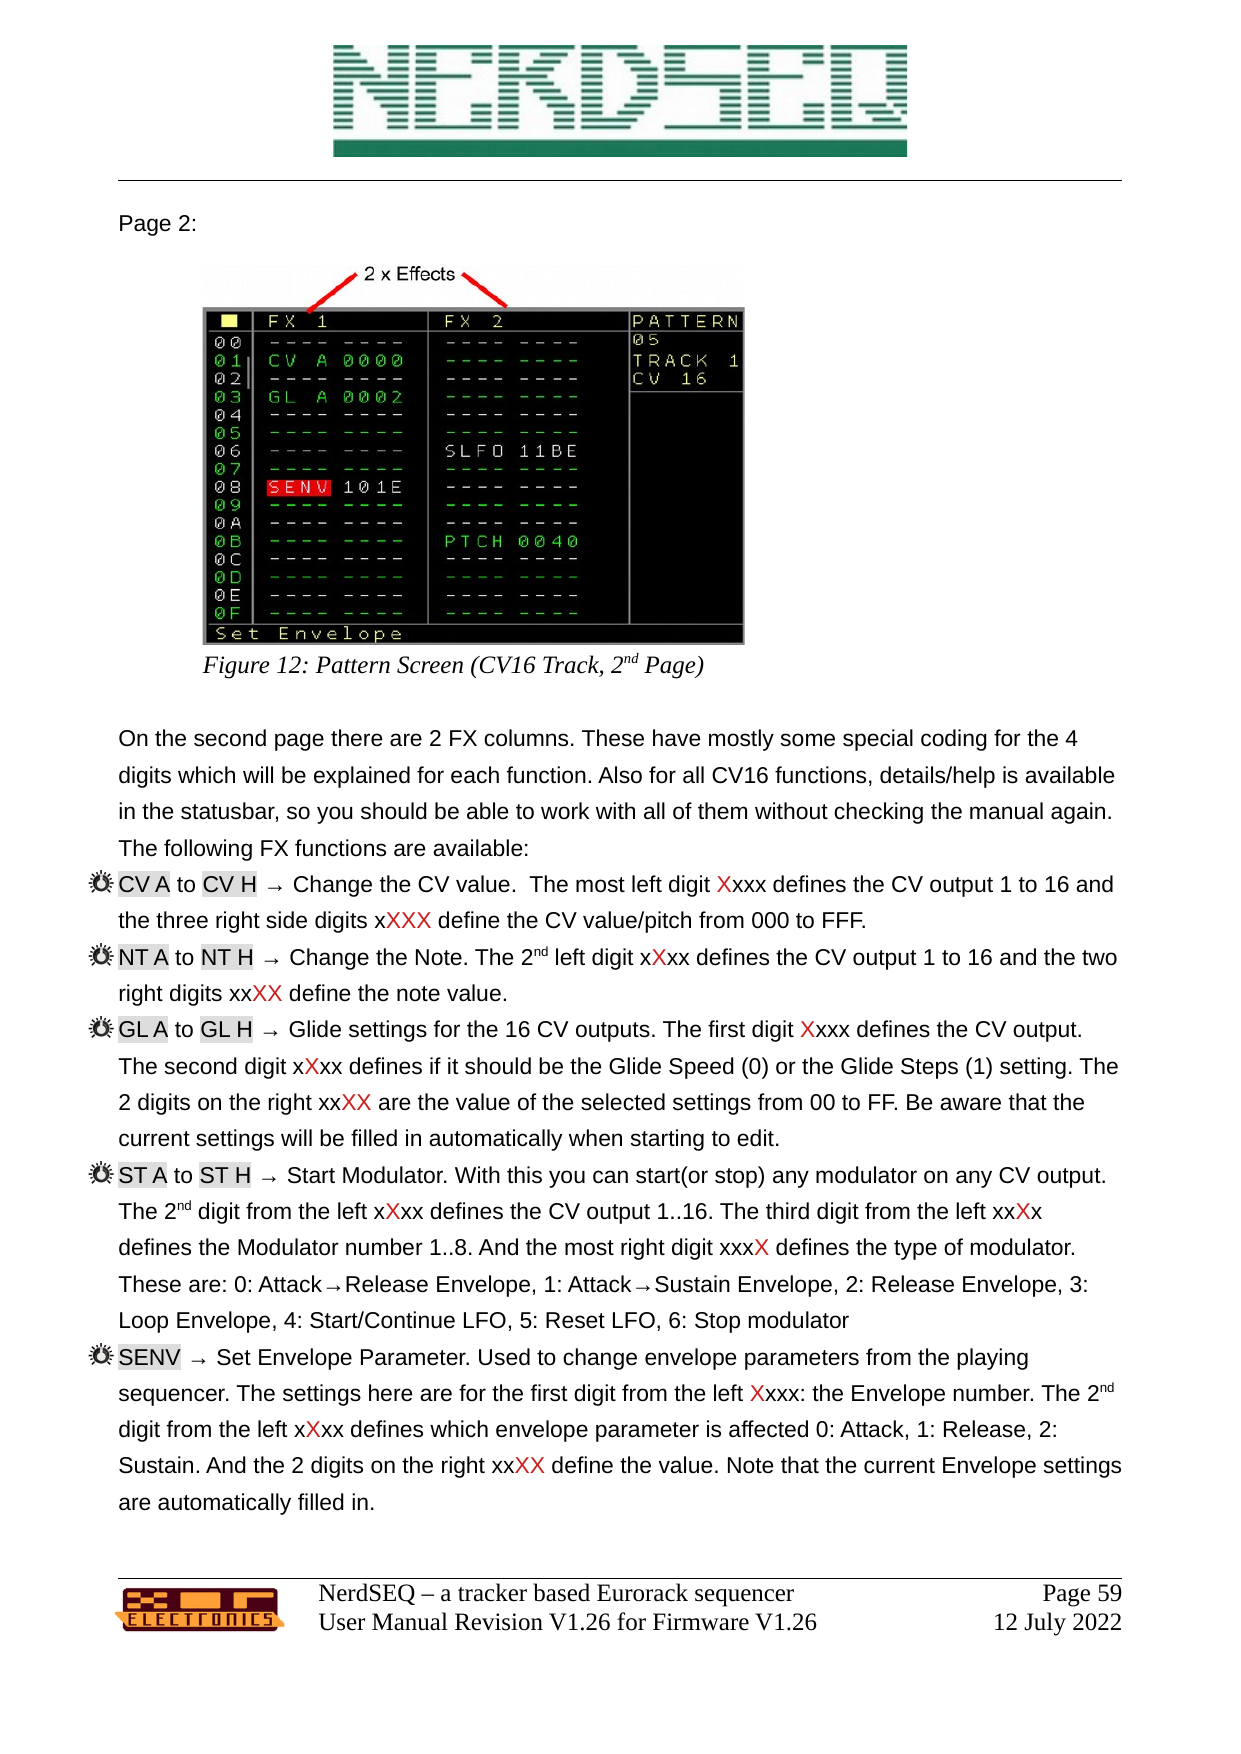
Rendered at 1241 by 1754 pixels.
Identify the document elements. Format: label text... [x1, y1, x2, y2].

text The following FX functions are available: [118, 834, 1122, 861]
text CV A to CV H → Change the CV value. The most left digit Xxxx defines the CV output 1 to 16 and the three right side digits xXXX define the CV value/pitch from 000 to FFF. [118, 871, 1122, 933]
picture [202, 266, 745, 645]
picture [88, 870, 114, 896]
picture [115, 1584, 285, 1634]
text These are: 0: Attack→Release Envelope, 1: Attack→Sustain Envelope, 2: Release Envelope, 3: Loop Envelope, 4: Start/Continue LFO, 5: Reset LFO, 6: Stop modulator [118, 1271, 1122, 1333]
text Page 2: [118, 209, 1122, 236]
text GL A to GL H → Glide settings for the 16 CV outputs. The first digit Xxxx defines the CV output. The second digit xXxx defines if it should be the Glide Speed (0) or the Glide Steps (1) setting. The 2 digits on the right xxXX are the value of the selected settings from 00 to FF. Be aware that the current settings will be filled in automatically when starting to edit. [118, 1016, 1122, 1152]
picture [88, 1343, 114, 1368]
picture [88, 1161, 114, 1187]
text On the second page there are 2 FX columns. These have mostly some special coding for the 4 digits which will be explained for each function. Also for all CV16 functions, details/help is available in the statusbar, so you should be able to work with all of them without checking the manual again. [118, 725, 1122, 824]
text ST A to ST H → Start Modulator. With this you can start(or stop) any modulator on any CV output. [118, 1162, 1122, 1188]
text The 2nd digit from the left xXxx defines the CV output 1..16. The third digit from the left xxXx defines the Modulator number 1..8. And the most right digit xxxX defines the type of modulator. [118, 1198, 1122, 1261]
picture [88, 943, 114, 969]
text SENV → Set Envelope Parameter. Used to change envelope parameters from the playing sequencer. The settings here are for the first digit from the left Xxxx: the Envelope number. The 2nd digit from the left xXxx defines which envelope parameter is affected 0: Attack, 1: Release, 2: Sustain. And the 2 digits on the right xxXX define the value. Note that the current Envelope settings are automatically filled in. [118, 1343, 1122, 1515]
picture [333, 45, 908, 157]
picture [88, 1016, 114, 1041]
text Figure 12: Pattern Screen (CV16 Track, 2nd Page) [203, 645, 745, 679]
text NT A to NT H → Change the Note. The 2nd left digit xXxx defines the CV output 1 to 16 and the two right digits xxXX define the note value. [118, 943, 1122, 1006]
